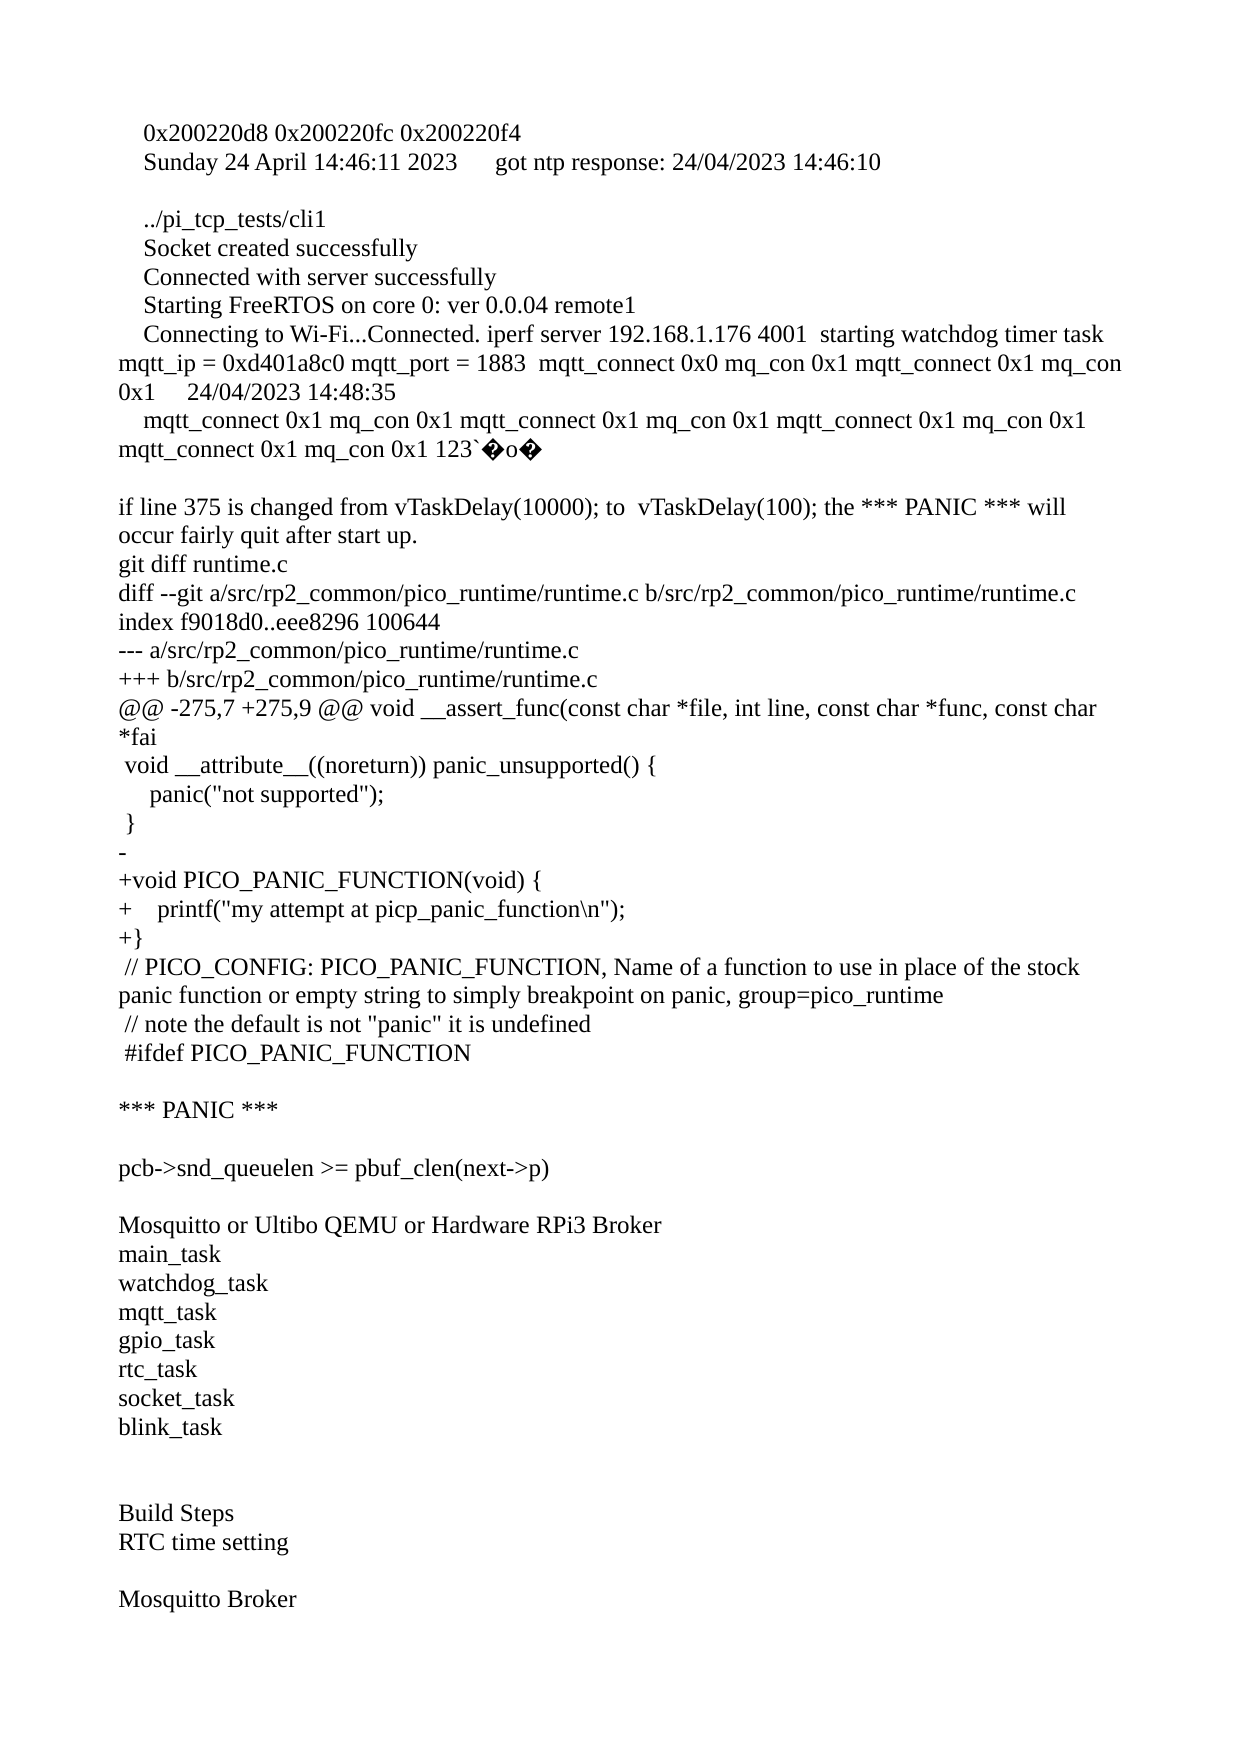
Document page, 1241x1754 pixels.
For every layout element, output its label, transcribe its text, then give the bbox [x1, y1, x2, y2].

text #ifdef PICO_PANIC_FUNCTION [118, 1038, 1122, 1067]
text mqtt_task [118, 1297, 1122, 1326]
text +void PICO_PANIC_FUNCTION(void) { [118, 866, 1122, 894]
text index f9018d0..eee8296 100644 [118, 607, 1122, 636]
text Connected with server successfully [118, 262, 1122, 291]
text // PICO_CONFIG: PICO_PANIC_FUNCTION, Name of a function to use in place of the stock panic function or empty string to simply breakpoint on panic, group=pico_runtime [118, 952, 1122, 1009]
text Connecting to Wi-Fi...Connected. iperf server 192.168.1.176 4001 starting watchdog timer task mqtt_ip = 0xd401a8c0 mqtt_port = 1883 mqtt_connect 0x0 mq_con 0x1 mqtt_connect 0x1 mq_con 0x1 24/04/2023 14:48:35 [118, 319, 1122, 406]
text diff --git a/src/rp2_common/pico_runtime/runtime.c b/src/rp2_common/pico_runtime/runtime.c [118, 578, 1122, 607]
text socket_task [118, 1383, 1122, 1412]
text main_task [118, 1239, 1122, 1268]
text Socket created successfully [118, 233, 1122, 262]
text + printf("my attempt at picp_panic_function\n"); [118, 894, 1122, 923]
text void __attribute__((noreturn)) panic_unsupported() { [118, 751, 1122, 779]
text Starting FreeRTOS on core 0: ver 0.0.04 remote1 [118, 291, 1122, 319]
text +} [118, 923, 1122, 952]
text } [118, 808, 1122, 837]
text Mosquitto or Ultibo QEMU or Hardware RPi3 Broker [118, 1211, 1122, 1239]
text panic("not supported"); [118, 779, 1122, 808]
text +++ b/src/rp2_common/pico_runtime/runtime.c [118, 664, 1122, 693]
text rtc_task [118, 1354, 1122, 1383]
text 0x200220d8 0x200220fc 0x200220f4 [118, 118, 1122, 147]
text if line 375 is changed from vTaskDelay(10000); to vTaskDelay(100); the *** PANIC *** will occur fairly quit after start up. [118, 492, 1122, 549]
text pcb->snd_queuelen >= pbuf_clen(next->p) [118, 1153, 1122, 1182]
text ../pi_tcp_tests/cli1 [118, 204, 1122, 233]
text --- a/src/rp2_common/pico_runtime/runtime.c [118, 636, 1122, 664]
text RTC time setting [118, 1527, 1122, 1556]
text gpio_task [118, 1326, 1122, 1354]
text Build Steps [118, 1498, 1122, 1527]
text // note the default is not "panic" it is undefined [118, 1009, 1122, 1038]
text Mosquitto Broker [118, 1584, 1122, 1613]
text *** PANIC *** [118, 1096, 1122, 1124]
text watchdog_task [118, 1268, 1122, 1297]
text - [118, 837, 1122, 866]
text @@ -275,7 +275,9 @@ void __assert_func(const char *file, int line, const char *func, const char *fai [118, 693, 1122, 751]
text git diff runtime.c [118, 549, 1122, 578]
text mqtt_connect 0x1 mq_con 0x1 mqtt_connect 0x1 mq_con 0x1 mqtt_connect 0x1 mq_con 0x1 mqtt_connect 0x1 mq_con 0x1 123`�o� [118, 406, 1122, 463]
text blink_task [118, 1412, 1122, 1441]
text Sunday 24 April 14:46:11 2023 got ntp response: 24/04/2023 14:46:10 [118, 147, 1122, 176]
